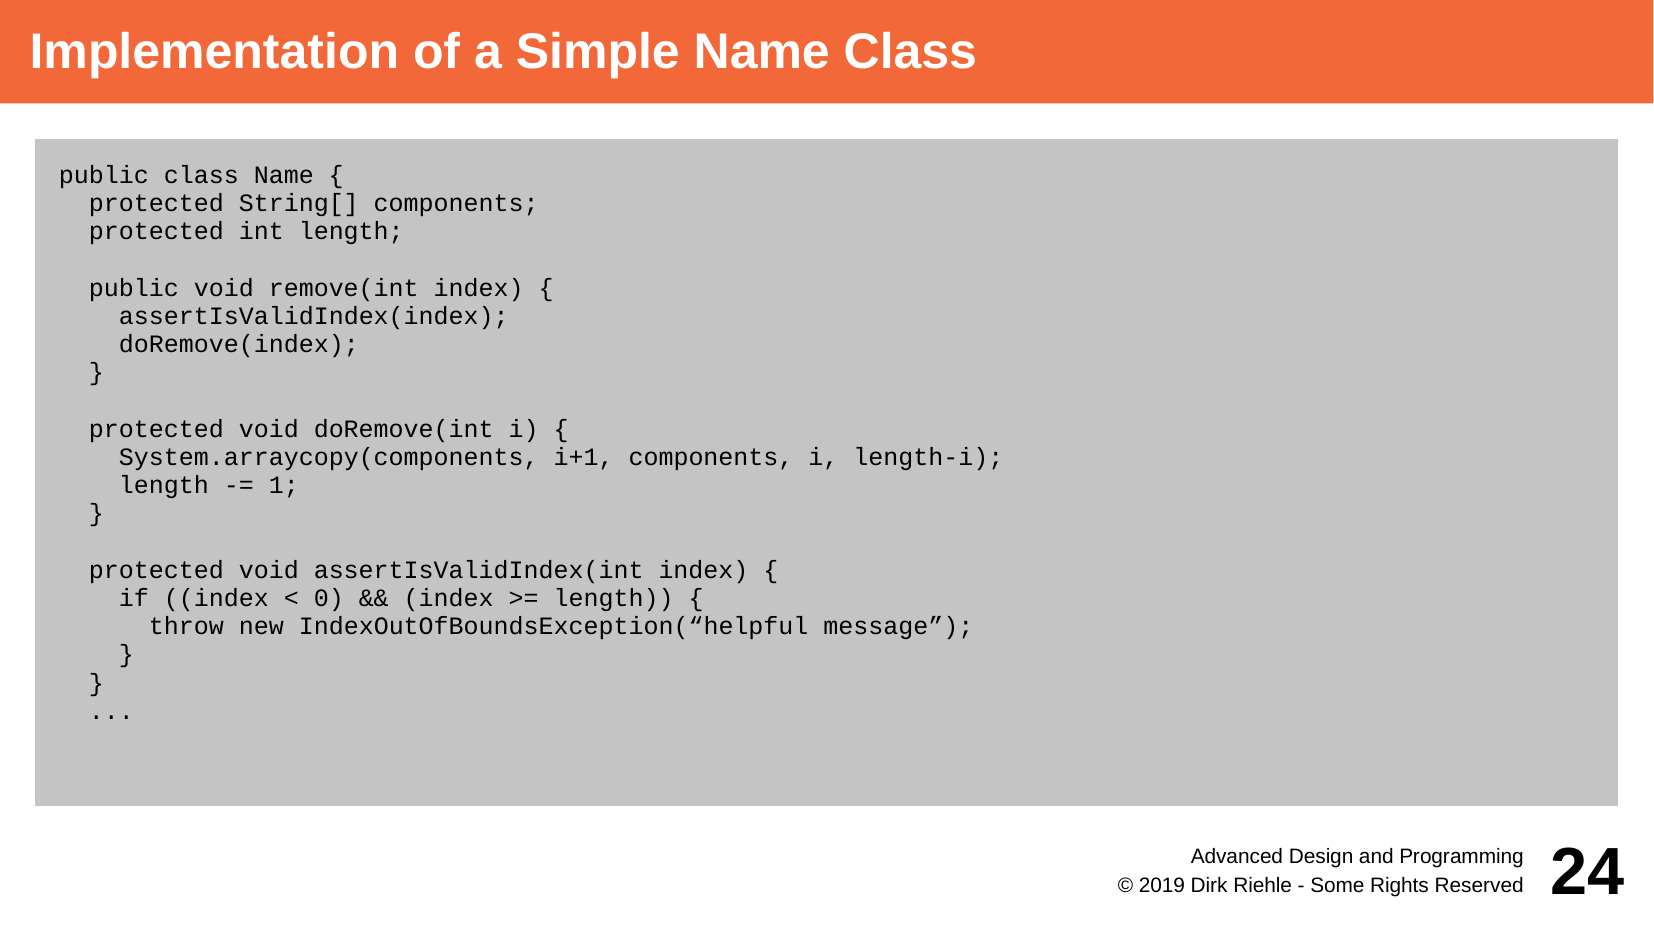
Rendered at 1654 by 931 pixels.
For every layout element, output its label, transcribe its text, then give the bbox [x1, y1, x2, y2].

list public class Name { protected String[] components; protected int length; public void remove(int index) { assertIsValidIndex(index); doRemove(index); } protected void doRemove(int i) { System.arraycopy(components, i+1, components, i, length-i); length -= 1; } protected void assertIsValidIndex(int index) { if ((index < 0) && (index >= length)) { throw new IndexOutOfBoundsException(“helpful message”); } } ... [29, 132, 1625, 813]
title Implementation of a Simple Name Class [0, 0, 1654, 104]
